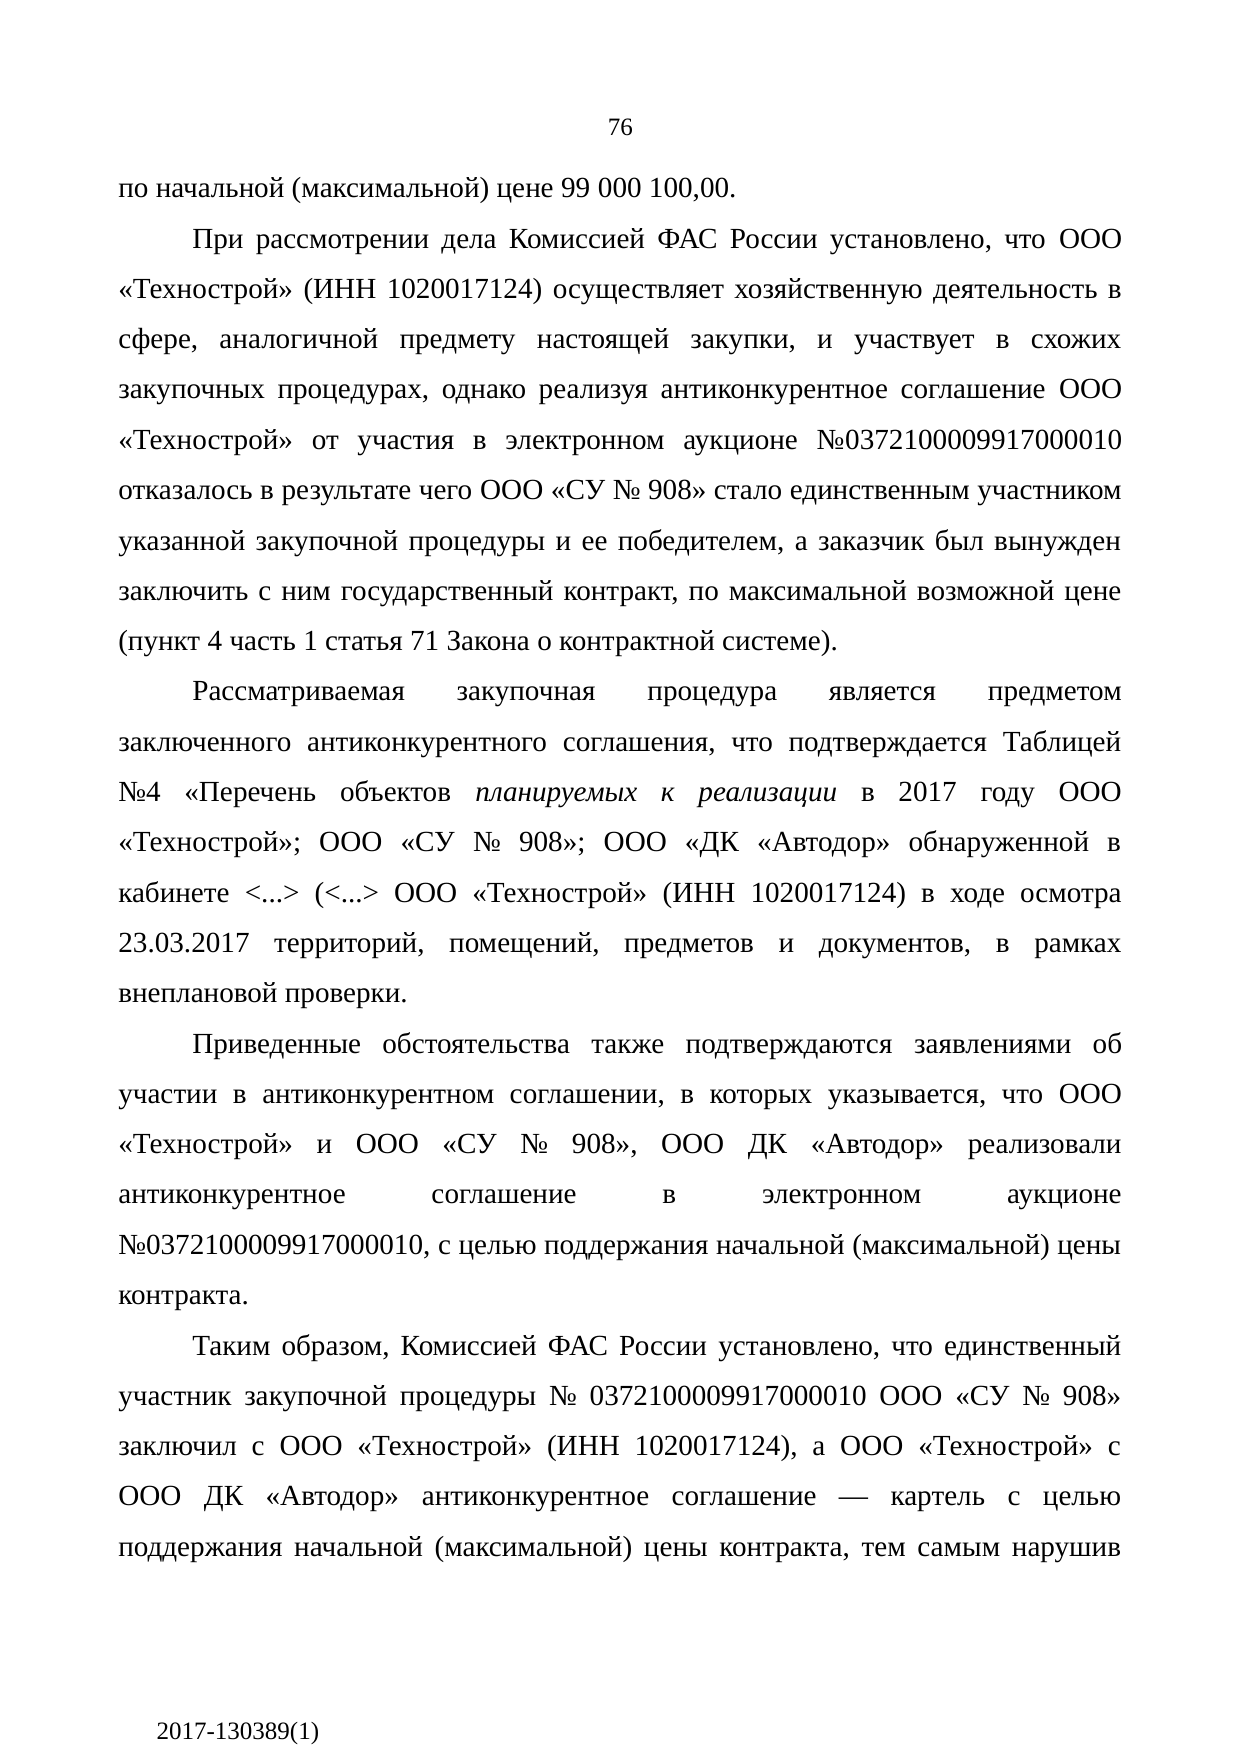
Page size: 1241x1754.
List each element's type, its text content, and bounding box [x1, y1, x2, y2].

text При рассмотрении дела Комиссией ФАС России установлено, что ООО «Технострой» (ИНН 1020017124) осуществляет хозяйственную деятельность в сфере, аналогичной предмету настоящей закупки, и участвует в схожих закупочных процедурах, однако реализуя антиконкурентное соглашение ООО «Технострой» от участия в электронном аукционе №0372100009917000010 отказалось в результате чего ООО «СУ № 908» стало единственным участником указанной закупочной процедуры и ее победителем, а заказчик был вынужден заключить с ним государственный контракт, по максимальной возможной цене (пункт 4 часть 1 статья 71 Закона о контрактной системе). [118, 221, 1122, 657]
text по начальной (максимальной) цене 99 000 100,00. [118, 170, 1122, 204]
text Приведенные обстоятельства также подтверждаются заявлениями об участии в антиконкурентном соглашении, в которых указывается, что ООО «Технострой» и ООО «СУ № 908», ООО ДК «Автодор» реализовали антиконкурентное соглашение в электронном аукционе №0372100009917000010, с целью поддержания начальной (максимальной) цены контракта. [118, 1026, 1122, 1311]
text Таким образом, Комиссией ФАС России установлено, что единственный участник закупочной процедуры № 0372100009917000010 ООО «СУ № 908» заключил с ООО «Технострой» (ИНН 1020017124), а ООО «Технострой» с ООО ДК «Автодор» антиконкурентное соглашение — картель с целью поддержания начальной (максимальной) цены контракта, тем самым нарушив [118, 1328, 1122, 1562]
text Рассматриваемая закупочная процедура является предметом заключенного антиконкурентного соглашения, что подтверждается Таблицей №4 «Перечень объектов планируемых к реализации в 2017 году ООО «Технострой»; ООО «СУ № 908»; ООО «ДК «Автодор» обнаруженной в кабинете <...> (<...> ООО «Технострой» (ИНН 1020017124) в ходе осмотра 23.03.2017 территорий, помещений, предметов и документов, в рамках внеплановой проверки. [118, 673, 1122, 1009]
